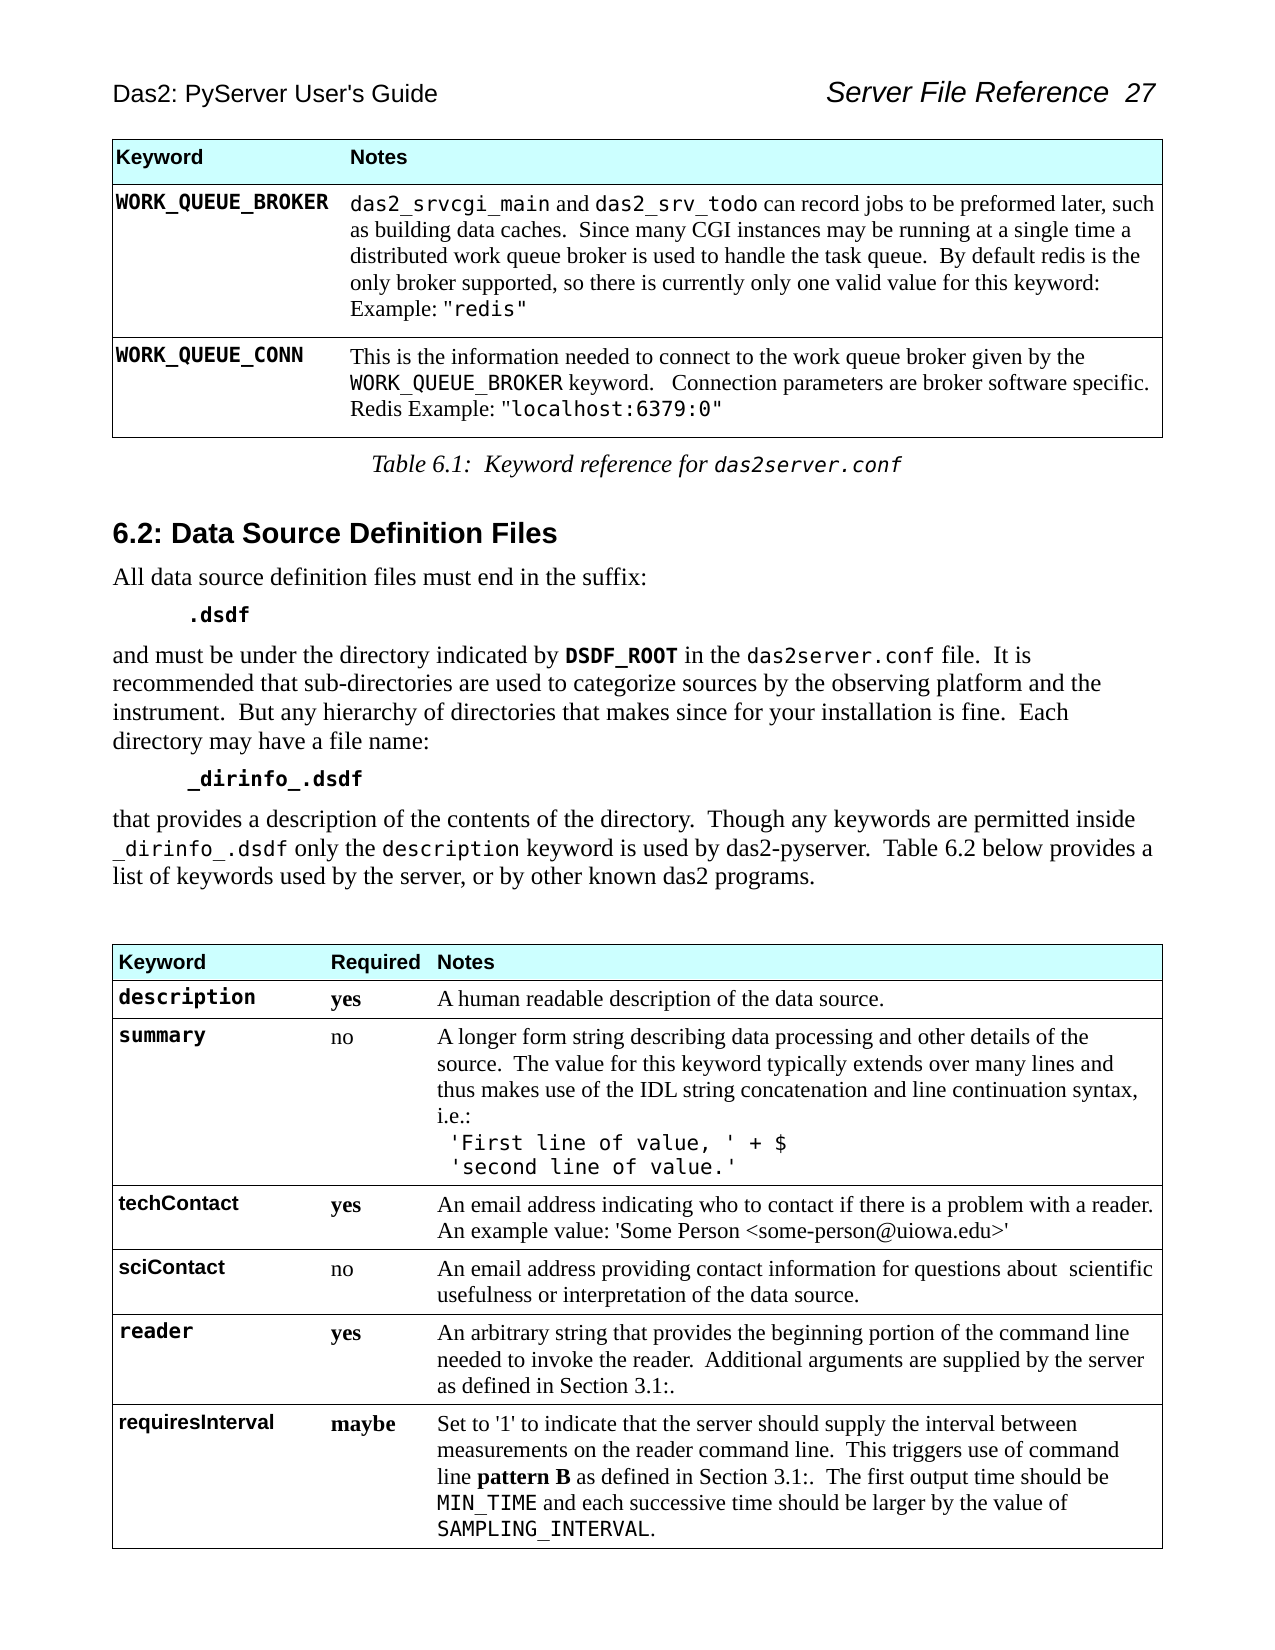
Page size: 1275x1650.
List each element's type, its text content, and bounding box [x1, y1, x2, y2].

table_header Keyword [113, 140, 347, 184]
table_cell no [325, 1019, 431, 1185]
table_cell A longer form string describing data processing and other details of the source. The value for this keyword typically extends over many lines and thus makes use of the IDL string concatenation and line continuation syntax, i.e.: 'First line of value, ' + $ 'second line of value.' [431, 1019, 1162, 1185]
table_cell description [113, 981, 325, 1017]
table_cell yes [325, 1186, 431, 1249]
text that provides a description of the contents of the directory. Though any keywords are permitted inside _dirinfo_.dsdf only the description keyword is used by das2-pyserver. Table 6.2 below provides a list of keywords used by the server, or by other known das2 programs. [112, 804, 1162, 890]
table_header Notes [347, 140, 1162, 184]
text .dsdf [187, 603, 1162, 627]
table_cell An arbitrary string that provides the beginning portion of the command line needed to invoke the reader. Additional arguments are supplied by the server as defined in Section 3.1. [431, 1315, 1162, 1404]
table_cell An email address indicating who to contact if there is a problem with a reader. An example value: 'Some Person <some-person@uiowa.edu>' [431, 1186, 1162, 1249]
text Table 6.1: Keyword reference for das2server.conf [112, 449, 1162, 478]
table_cell das2_srvcgi_main and das2_srv_todo can record jobs to be preformed later, such as building data caches. Since many CGI instances may be running at a single time a distributed work queue broker is used to handle the task queue. By default redis is the only broker supported, so there is currently only one valid value for this keyword: Example: "redis" [347, 185, 1162, 337]
table_cell An email address providing contact information for questions about scientific usefulness or interpretation of the data source. [431, 1250, 1162, 1313]
table_cell WORK_QUEUE_BROKER [113, 185, 347, 337]
table_cell yes [325, 1315, 431, 1404]
table_cell WORK_QUEUE_CONN [113, 338, 347, 437]
table_header Notes [431, 945, 1162, 979]
text All data source definition files must end in the suffix: [112, 562, 1162, 590]
table_cell requiresInterval [113, 1405, 325, 1547]
table_cell sciContact [113, 1250, 325, 1313]
subtitle Data Source Definition Files [112, 516, 1162, 549]
table_cell no [325, 1250, 431, 1313]
text and must be under the directory indicated by DSDF_ROOT in the das2server.conf file. It is recommended that sub-directories are used to categorize sources by the observing platform and the instrument. But any hierarchy of directories that makes since for your installation is fine. Each directory may have a file name: [112, 640, 1162, 755]
table_cell maybe [325, 1405, 431, 1547]
text _dirinfo_.dsdf [187, 767, 1162, 791]
table_cell yes [325, 981, 431, 1017]
table_cell Set to '1' to indicate that the server should supply the interval between measurements on the reader command line. This triggers use of command line pattern B as defined in Section 3.1. The first output time should be MIN_TIME and each successive time should be larger by the value of SAMPLING_INTERVAL. [431, 1405, 1162, 1547]
table_cell A human readable description of the data source. [431, 981, 1162, 1017]
table_header Keyword [113, 945, 325, 979]
table_cell summary [113, 1019, 325, 1185]
table_cell This is the information needed to connect to the work queue broker given by the WORK_QUEUE_BROKER keyword. Connection parameters are broker software specific. Redis Example: "localhost:6379:0" [347, 338, 1162, 437]
table_cell techContact [113, 1186, 325, 1249]
table_header Required [325, 945, 431, 979]
table_cell reader [113, 1315, 325, 1404]
